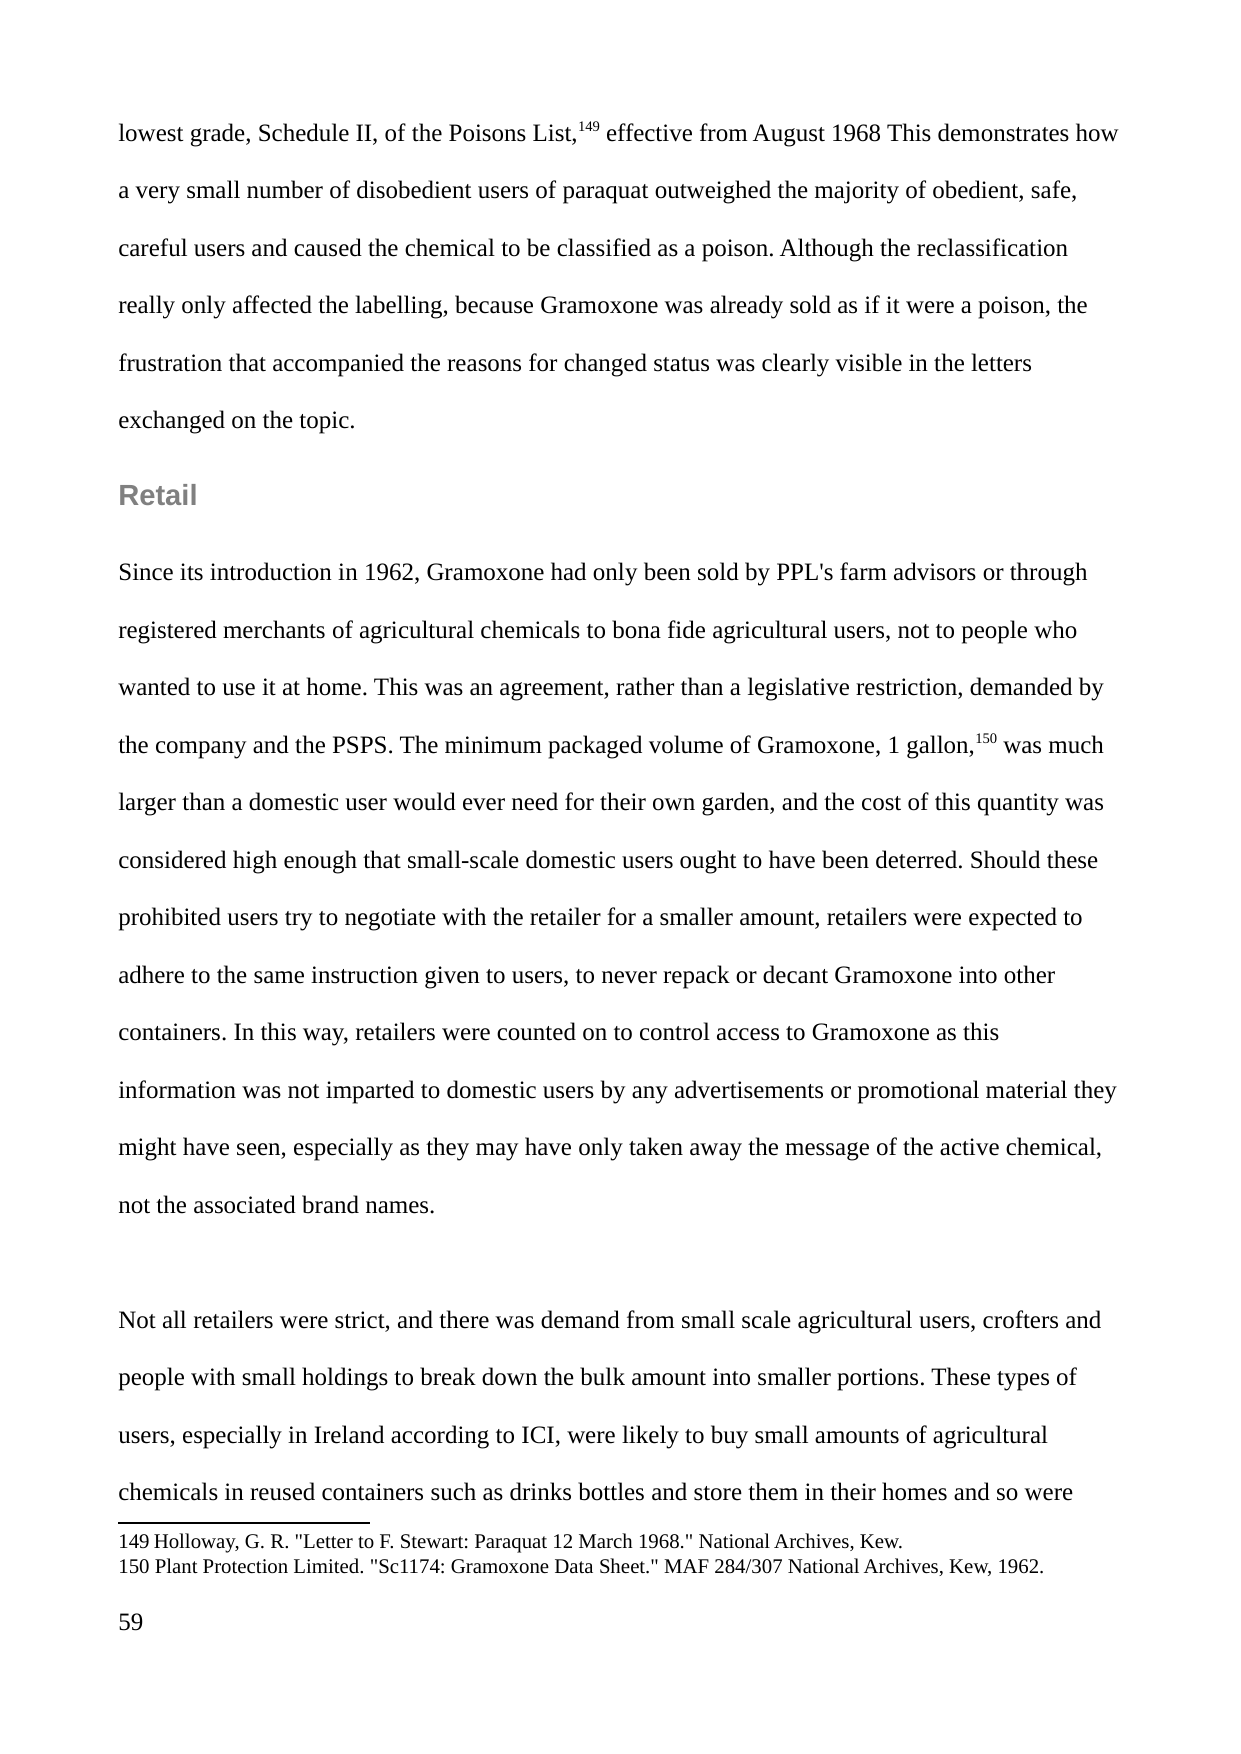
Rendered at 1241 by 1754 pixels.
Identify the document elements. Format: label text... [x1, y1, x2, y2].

subtitle Retail [118, 478, 1122, 511]
text lowest grade, Schedule II, of the Poisons List, effective from August 1968 This demonstrates how a very small number of disobedient users of paraquat outweighed the majority of obedient, safe, careful users and caused the chemical to be classified as a poison. Although the reclassification really only affected the labelling, because Gramoxone was already sold as if it were a poison, the frustration that accompanied the reasons for changed status was clearly visible in the letters exchanged on the topic. [118, 118, 1122, 434]
text Plant Protection Limited. "Sc1174: Gramoxone Data Sheet." MAF 284/307 National Archives, Kew, 1962. [118, 1553, 1122, 1578]
text Since its introduction in 1962, Gramoxone had only been sold by PPL's farm advisors or through registered merchants of agricultural chemicals to bona fide agricultural users, not to people who wanted to use it at home. This was an agreement, rather than a legislative restriction, demanded by the company and the PSPS. The minimum packaged volume of Gramoxone, 1 gallon, was much larger than a domestic user would ever need for their own garden, and the cost of this quantity was considered high enough that small-scale domestic users ought to have been deterred. Should these prohibited users try to negotiate with the retailer for a smaller amount, retailers were expected to adhere to the same instruction given to users, to never repack or decant Gramoxone into other containers. In this way, retailers were counted on to control access to Gramoxone as this information was not imparted to domestic users by any advertisements or promotional material they might have seen, especially as they may have only taken away the message of the active chemical, not the associated brand names. [118, 557, 1122, 1218]
text Holloway, G. R. "Letter to F. Stewart: Paraquat 12 March 1968." National Archives, Kew. [118, 1529, 1122, 1553]
text Not all retailers were strict, and there was demand from small scale agricultural users, crofters and people with small holdings to break down the bulk amount into smaller portions. These types of users, especially in Ireland according to ICI, were likely to buy small amounts of agricultural chemicals in reused containers such as drinks bottles and store them in their homes and so were [118, 1305, 1122, 1506]
